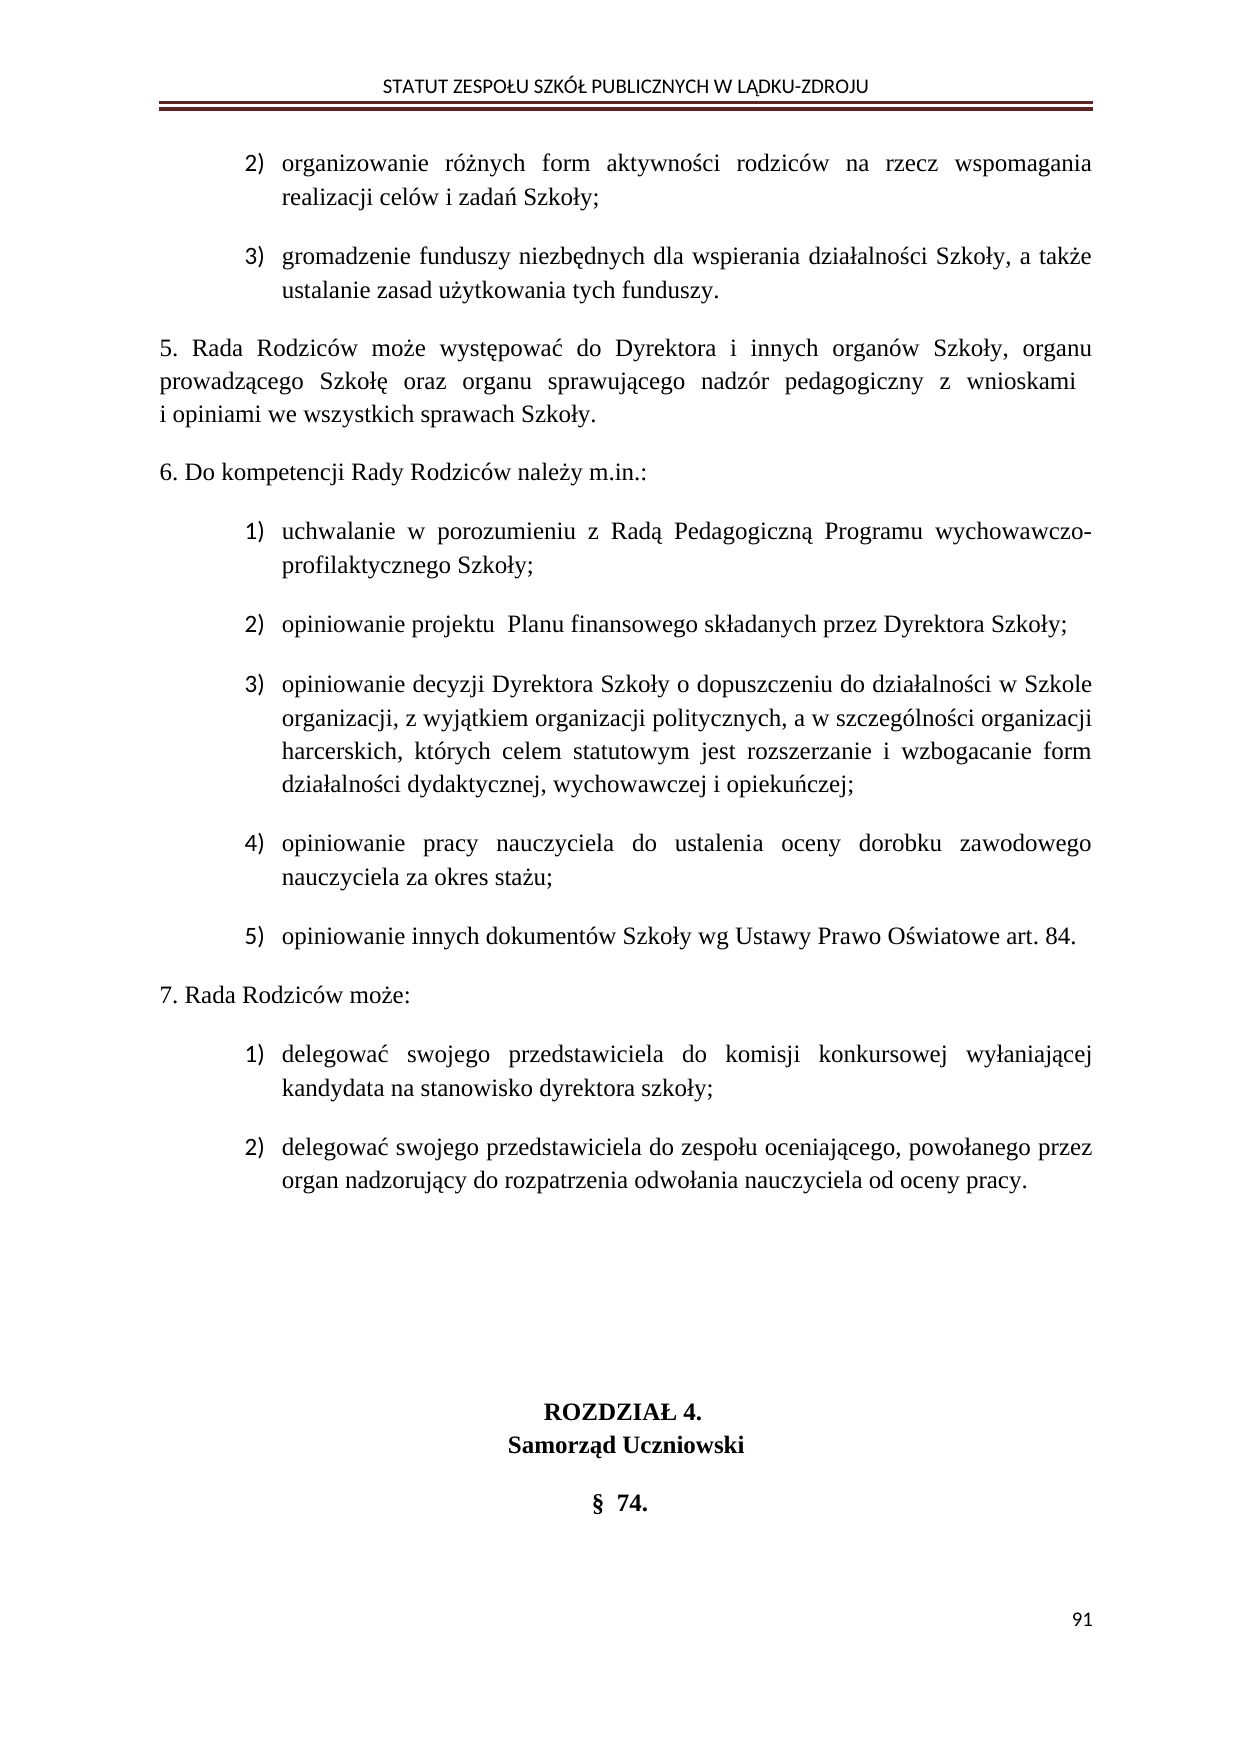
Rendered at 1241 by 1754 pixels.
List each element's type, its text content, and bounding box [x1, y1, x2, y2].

list opiniowanie decyzji Dyrektora Szkoły o dopuszczeniu do działalności w Szkole organizacji, z wyjątkiem organizacji politycznych, a w szczególności organizacji harcerskich, których celem statutowym jest rozszerzanie i wzbogacanie form działalności dydaktycznej, wychowawczej i opiekuńczej; [244, 668, 1093, 798]
list organizowanie różnych form aktywności rodziców na rzecz wspomagania realizacji celów i zadań Szkoły; [244, 148, 1093, 211]
list uchwalanie w porozumieniu z Radą Pedagogiczną Programu wychowawczo-profilaktycznego Szkoły; [244, 515, 1093, 579]
subtitle § 74. [159, 1488, 1093, 1517]
list opiniowanie pracy nauczyciela do ustalenia oceny dorobku zawodowego nauczyciela za okres stażu; [244, 827, 1093, 891]
text 5. Rada Rodziców może występować do Dyrektora i innych organów Szkoły, organu prowadzącego Szkołę oraz organu sprawującego nadzór pedagogiczny z wnioskami i opiniami we wszystkich sprawach Szkoły. [159, 333, 1093, 428]
text 6. Do kompetencji Rady Rodziców należy m.in.: [159, 457, 1093, 486]
list delegować swojego przedstawiciela do komisji konkursowej wyłaniającej kandydata na stanowisko dyrektora szkoły; [244, 1038, 1093, 1101]
list opiniowanie projektu Planu finansowego składanych przez Dyrektora Szkoły; [244, 608, 1093, 639]
text 7. Rada Rodziców może: [159, 980, 1093, 1008]
list gromadzenie funduszy niezbędnych dla wspierania działalności Szkoły, a także ustalanie zasad użytkowania tych funduszy. [244, 240, 1093, 304]
list delegować swojego przedstawiciela do zespołu oceniającego, powołanego przez organ nadzorujący do rozpatrzenia odwołania nauczyciela od oceny pracy. [244, 1131, 1093, 1194]
subtitle ROZDZIAŁ 4. Samorząd Uczniowski [159, 1397, 1093, 1459]
list opiniowanie innych dokumentów Szkoły wg Ustawy Prawo Oświatowe art. 84. [244, 920, 1093, 950]
